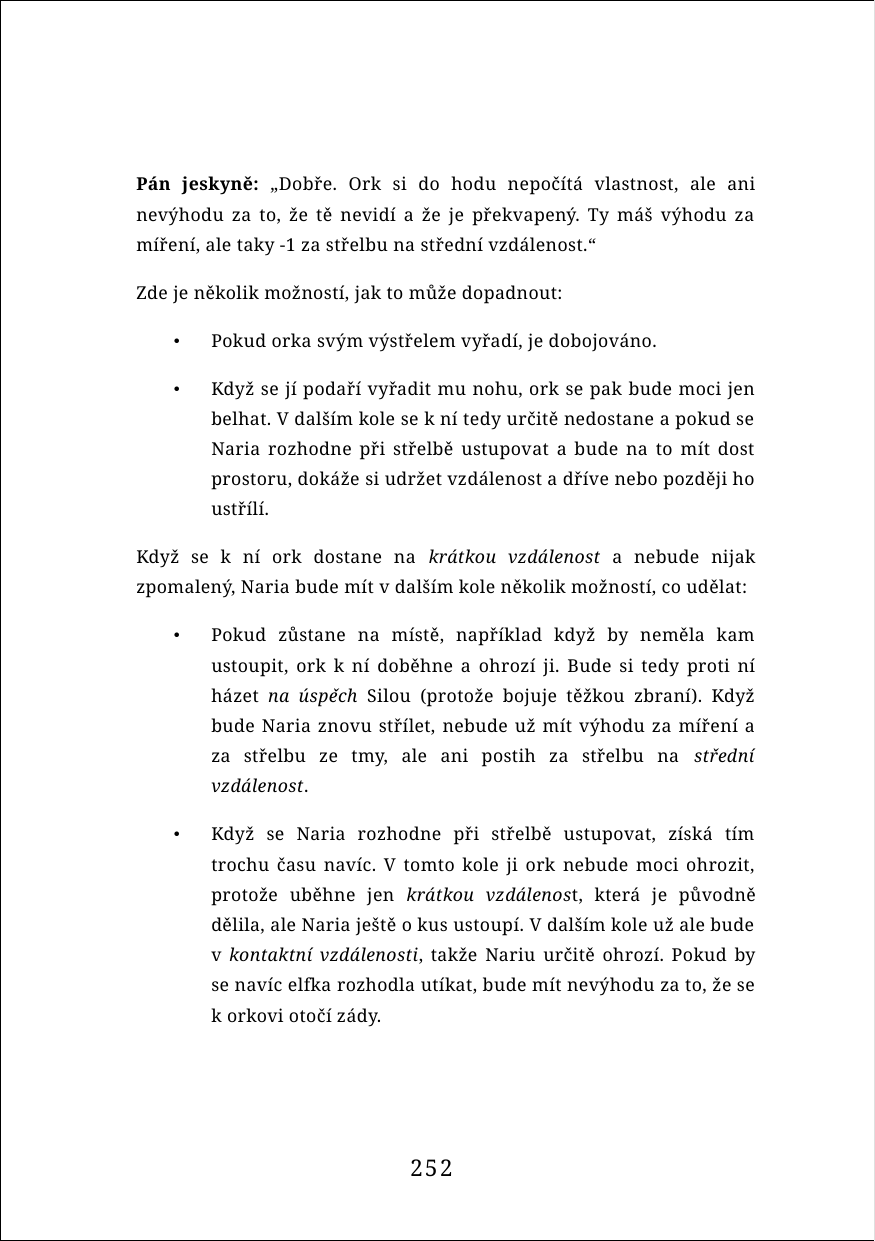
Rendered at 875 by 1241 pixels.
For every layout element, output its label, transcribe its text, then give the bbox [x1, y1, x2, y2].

list Pokud orka svým výstřelem vyřadí, je dobojováno. [173, 328, 756, 352]
text Zde je několik možností, jak to může dopadnout: [136, 280, 756, 304]
text Pán jeskyně: „Dobře. Ork si do hodu nepočítá vlastnost, ale ani nevýhodu za to, že tě nevidí a že je překvapený. Ty máš výhodu za míření, ale taky -1 za střelbu na střední vzdálenost.“ [136, 172, 756, 256]
list Když se Naria rozhodne při střelbě ustupovat, získá tím trochu času navíc. V tomto kole ji ork nebude moci ohrozit, protože uběhne jen krátkou vzdálenost, která je původně dělila, ale Naria ještě o kus ustoupí. V dalším kole už ale bude v kontaktní vzdálenosti, takže Nariu určitě ohrozí. Pokud by se navíc elfka rozhodla utíkat, bude mít nevýhodu za to, že se k orkovi otočí zády. [173, 822, 756, 1027]
list Pokud zůstane na místě, například když by neměla kam ustoupit, ork k ní doběhne a ohrozí ji. Bude si tedy proti ní házet na úspěch Silou (protože bojuje těžkou zbraní). Když bude Naria znovu střílet, nebude už mít výhodu za míření a za střelbu ze tmy, ale ani postih za střelbu na střední vzdálenost. [173, 623, 756, 798]
text Když se k ní ork dostane na krátkou vzdálenost a nebude nijak zpomalený, Naria bude mít v dalším kole několik možností, co udělat: [136, 545, 756, 599]
list Když se jí podaří vyřadit mu nohu, ork se pak bude moci jen belhat. V dalším kole se k ní tedy určitě nedostane a pokud se Naria rozhodne při střelbě ustupovat a bude na to mít dost prostoru, dokáže si udržet vzdálenost a dříve nebo později ho ustřílí. [173, 376, 756, 521]
